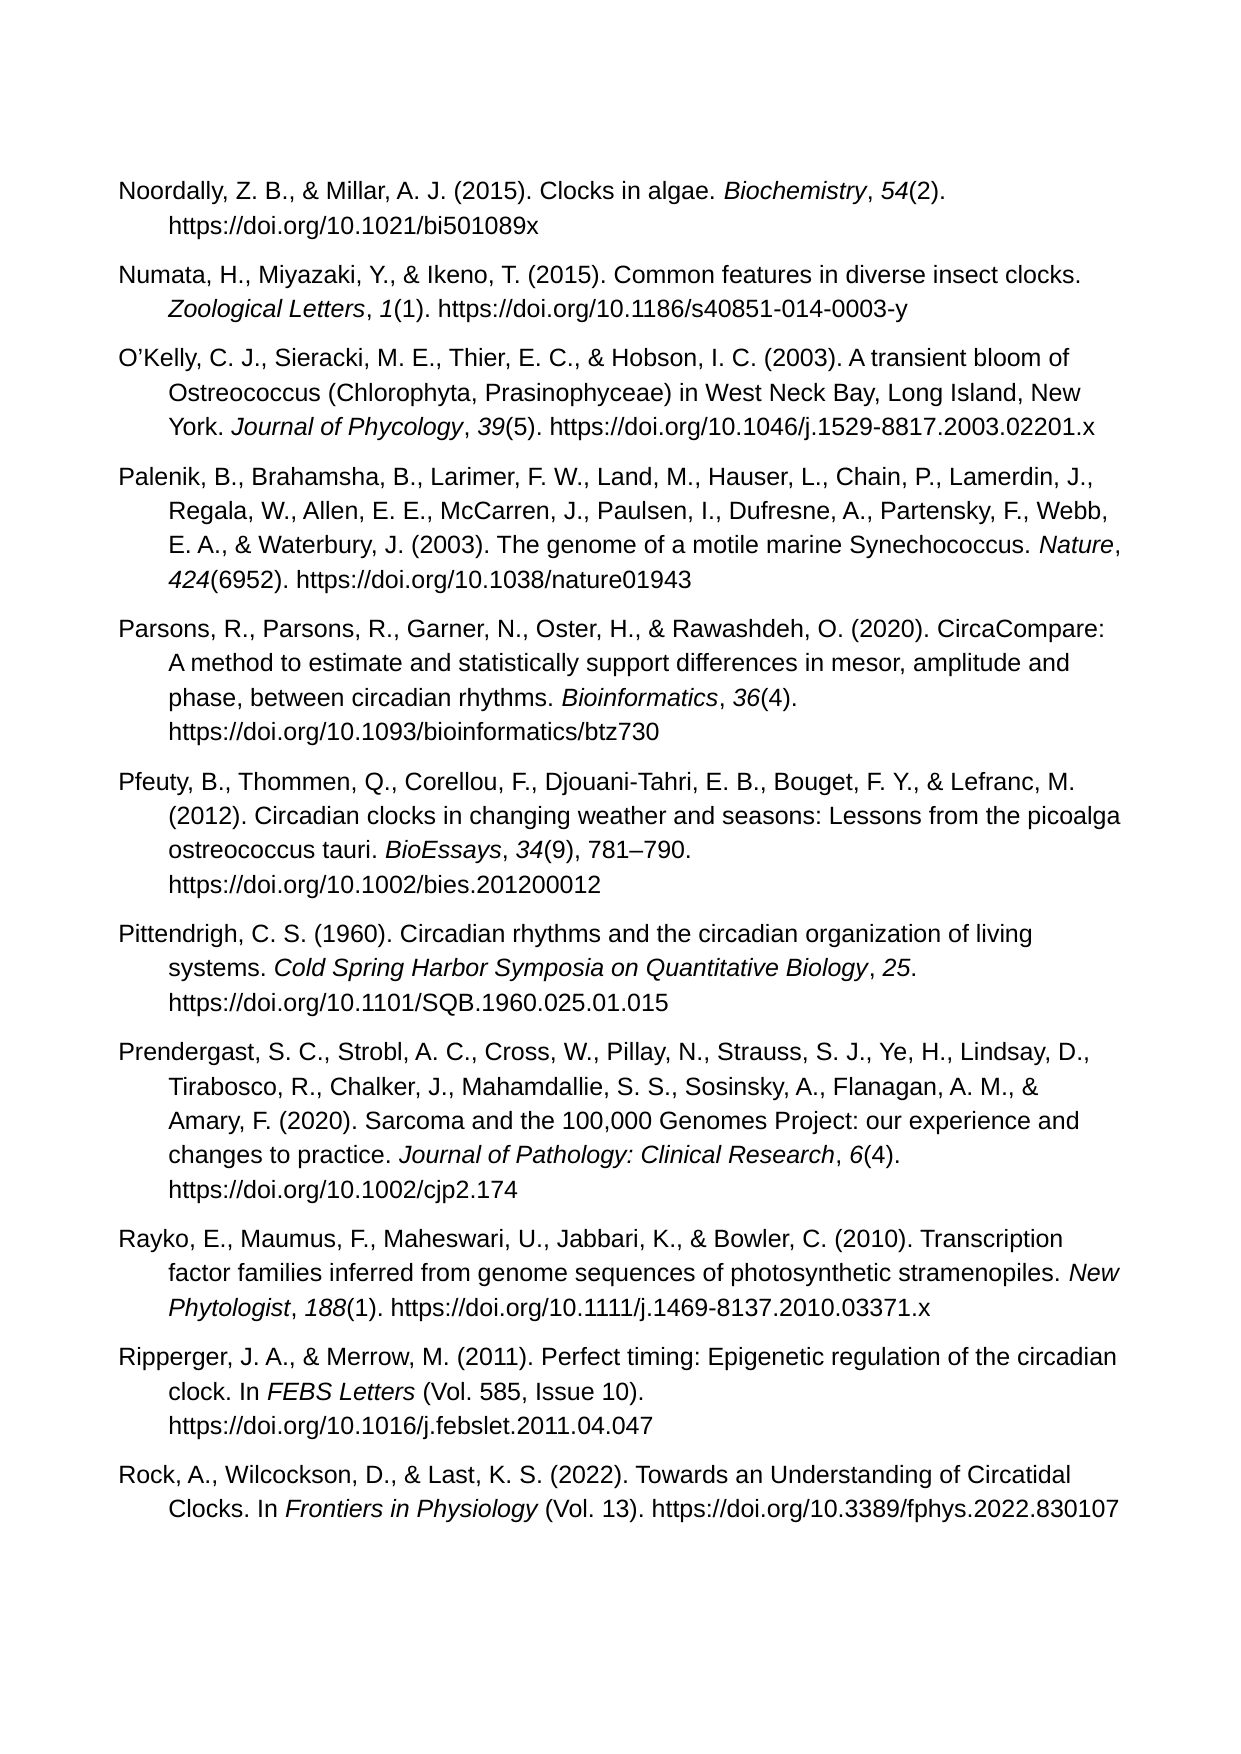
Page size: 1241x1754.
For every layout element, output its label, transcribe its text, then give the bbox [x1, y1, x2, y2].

text Rayko, E., Maumus, F., Maheswari, U., Jabbari, K., & Bowler, C. (2010). Transcription factor families inferred from genome sequences of photosynthetic stramenopiles. New Phytologist, 188(1). https://doi.org/10.1111/j.1469-8137.2010.03371.x [118, 1224, 1122, 1322]
text Ripperger, J. A., & Merrow, M. (2011). Perfect timing: Epigenetic regulation of the circadian clock. In FEBS Letters (Vol. 585, Issue 10). https://doi.org/10.1016/j.febslet.2011.04.047 [118, 1342, 1122, 1440]
text Noordally, Z. B., & Millar, A. J. (2015). Clocks in algae. Biochemistry, 54(2). https://doi.org/10.1021/bi501089x [118, 176, 1122, 239]
text Rock, A., Wilcockson, D., & Last, K. S. (2022). Towards an Understanding of Circatidal Clocks. In Frontiers in Physiology (Vol. 13). https://doi.org/10.3389/fphys.2022.830107 [118, 1460, 1122, 1523]
text Palenik, B., Brahamsha, B., Larimer, F. W., Land, M., Hauser, L., Chain, P., Lamerdin, J., Regala, W., Allen, E. E., McCarren, J., Paulsen, I., Dufresne, A., Partensky, F., Webb, E. A., & Waterbury, J. (2003). The genome of a motile marine Synechococcus. Nature, 424(6952). https://doi.org/10.1038/nature01943 [118, 461, 1122, 594]
text O’Kelly, C. J., Sieracki, M. E., Thier, E. C., & Hobson, I. C. (2003). A transient bloom of Ostreococcus (Chlorophyta, Prasinophyceae) in West Neck Bay, Long Island, New York. Journal of Phycology, 39(5). https://doi.org/10.1046/j.1529-8817.2003.02201.x [118, 343, 1122, 441]
text Pittendrigh, C. S. (1960). Circadian rhythms and the circadian organization of living systems. Cold Spring Harbor Symposia on Quantitative Biology, 25. https://doi.org/10.1101/SQB.1960.025.01.015 [118, 919, 1122, 1017]
text Pfeuty, B., Thommen, Q., Corellou, F., Djouani-Tahri, E. B., Bouget, F. Y., & Lefranc, M. (2012). Circadian clocks in changing weather and seasons: Lessons from the picoalga ostreococcus tauri. BioEssays, 34(9), 781–790. https://doi.org/10.1002/bies.201200012 [118, 766, 1122, 899]
text Numata, H., Miyazaki, Y., & Ikeno, T. (2015). Common features in diverse insect clocks. Zoological Letters, 1(1). https://doi.org/10.1186/s40851-014-0003-y [118, 260, 1122, 323]
text Prendergast, S. C., Strobl, A. C., Cross, W., Pillay, N., Strauss, S. J., Ye, H., Lindsay, D., Tirabosco, R., Chalker, J., Mahamdallie, S. S., Sosinsky, A., Flanagan, A. M., & Amary, F. (2020). Sarcoma and the 100,000 Genomes Project: our experience and changes to practice. Journal of Pathology: Clinical Research, 6(4). https://doi.org/10.1002/cjp2.174 [118, 1037, 1122, 1204]
text Parsons, R., Parsons, R., Garner, N., Oster, H., & Rawashdeh, O. (2020). CircaCompare: A method to estimate and statistically support differences in mesor, amplitude and phase, between circadian rhythms. Bioinformatics, 36(4). https://doi.org/10.1093/bioinformatics/btz730 [118, 614, 1122, 746]
